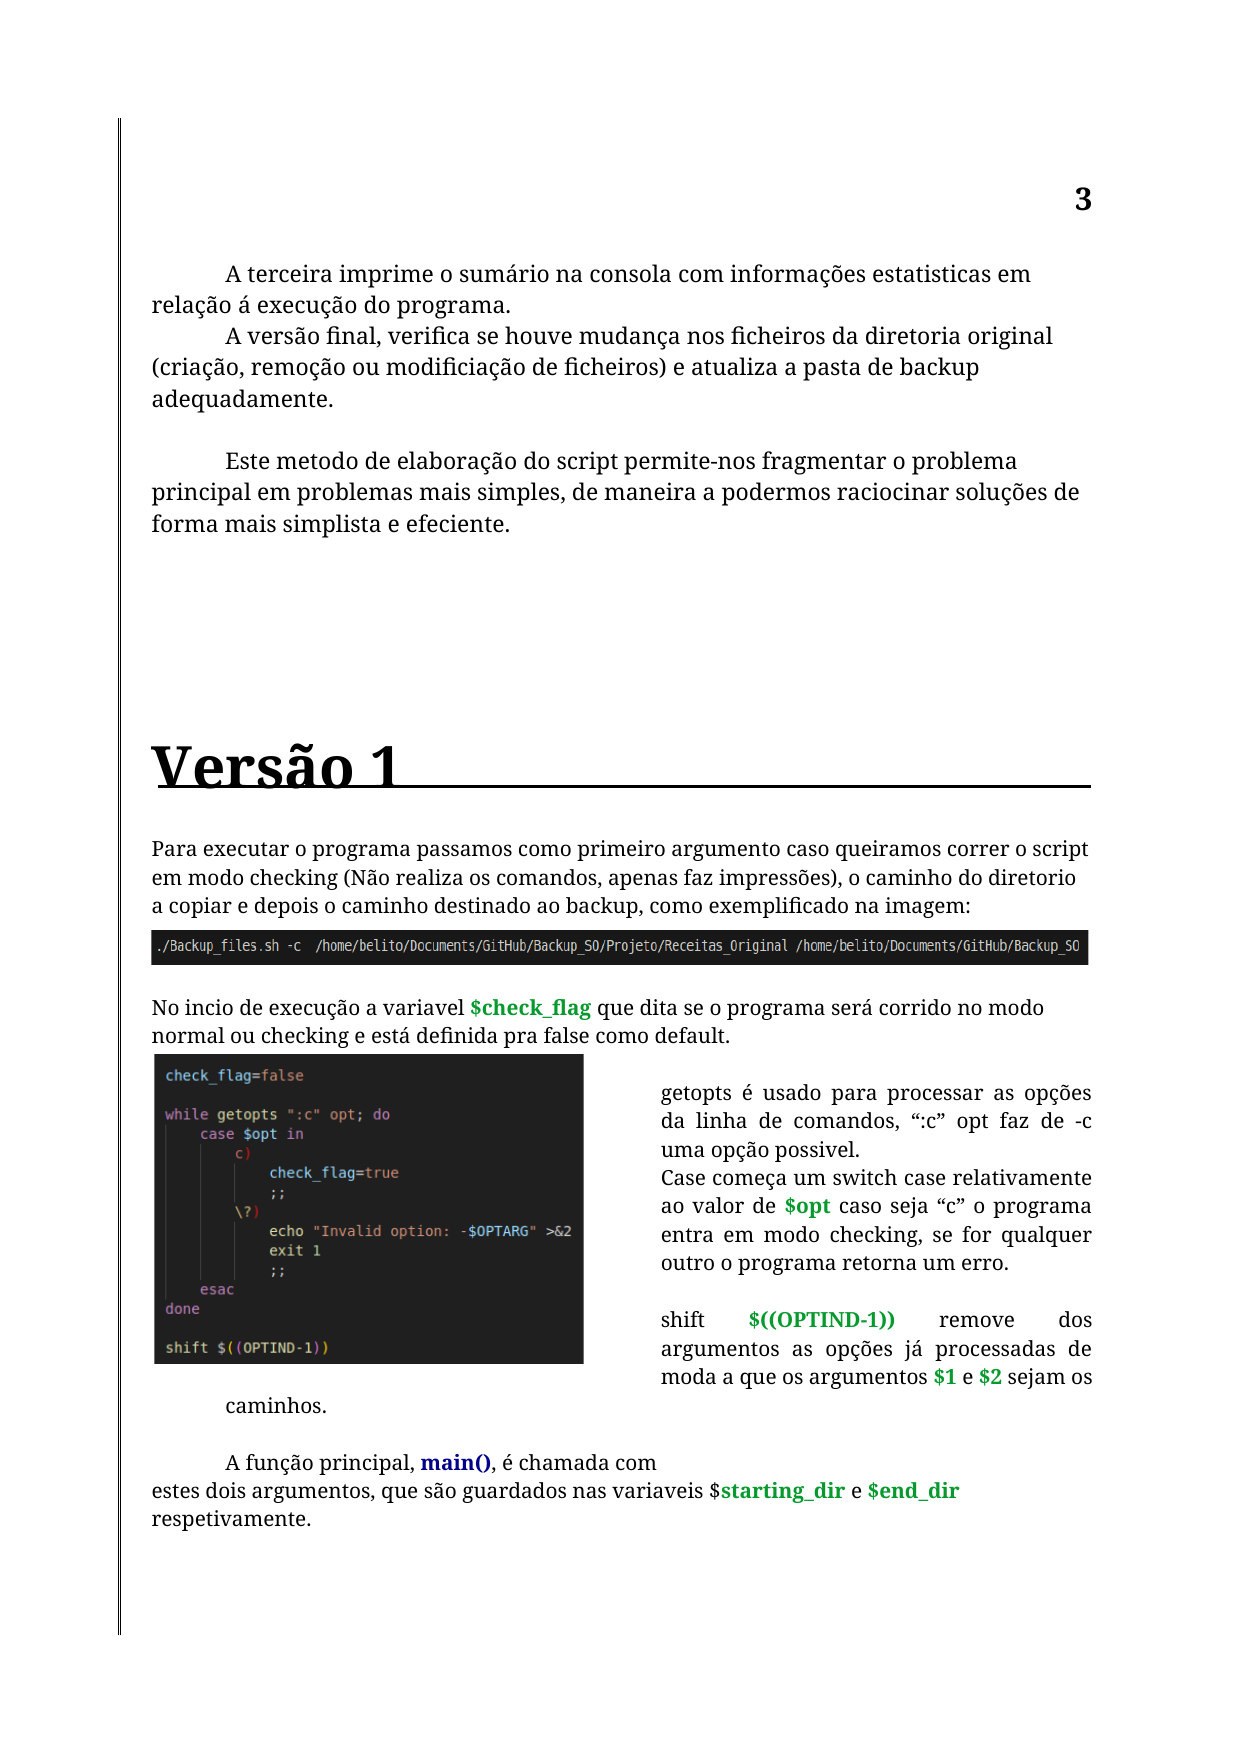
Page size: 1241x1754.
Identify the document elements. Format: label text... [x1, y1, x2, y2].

text A terceira imprime o sumário na consola com informações estatisticas em relação á execução do programa. [151, 258, 1092, 320]
text shift $((OPTIND-1)) remove dos argumentos as opções já processadas de moda a que os argumentos $1 e $2 sejam os caminhos. [225, 1305, 1092, 1419]
text Para executar o programa passamos como primeiro argumento caso queiramos correr o script em modo checking (Não realiza os comandos, apenas faz impressões), o caminho do diretorio a copiar e depois o caminho destinado ao backup, como exemplificado na imagem: [151, 834, 1092, 919]
text No incio de execução a variavel $check_flag que dita se o programa será corrido no modo normal ou checking e está definida pra false como default. [151, 993, 1092, 1049]
text A função principal, main(), é chamada com [225, 1448, 1092, 1476]
text Versão 1 [151, 726, 1092, 806]
text Este metodo de elaboração do script permite-nos fragmentar o problema principal em problemas mais simples, de maneira a podermos raciocinar soluções de forma mais simplista e efeciente. [151, 445, 1092, 539]
text Case começa um switch case relativamente ao valor de $opt caso seja “c” o programa entra em modo checking, se for qualquer outro o programa retorna um erro. [587, 1163, 1092, 1277]
picture [151, 930, 1089, 965]
picture [154, 1054, 584, 1364]
text A versão final, verifica se houve mudança nos ficheiros da diretoria original (criação, remoção ou modificiação de ficheiros) e atualiza a pasta de backup adequadamente. [151, 320, 1092, 414]
text getopts é usado para processar as opções da linha de comandos, “:c” opt faz de -c uma opção possivel. [587, 1078, 1092, 1163]
text estes dois argumentos, que são guardados nas variaveis $starting_dir e $end_dir respetivamente. [151, 1476, 1092, 1533]
